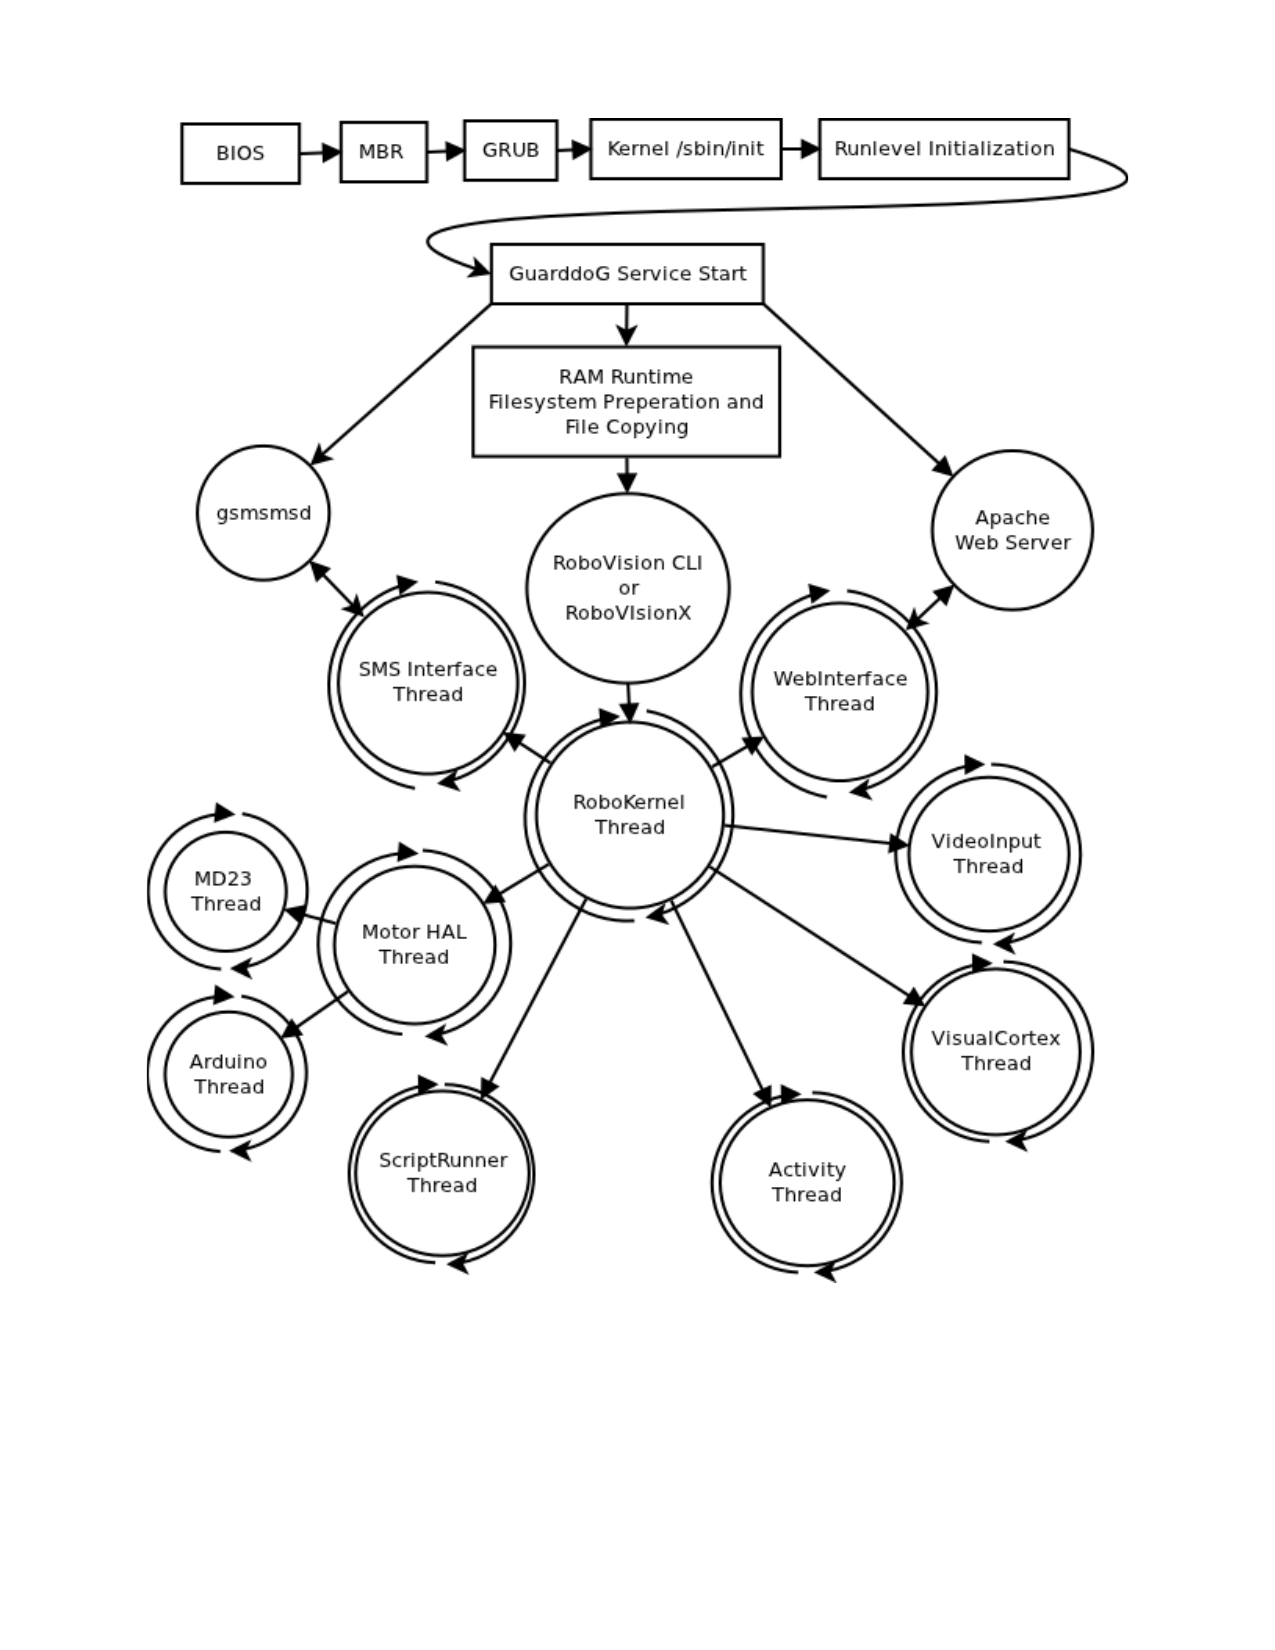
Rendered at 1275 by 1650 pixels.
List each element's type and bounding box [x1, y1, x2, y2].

picture [146, 118, 1129, 1283]
